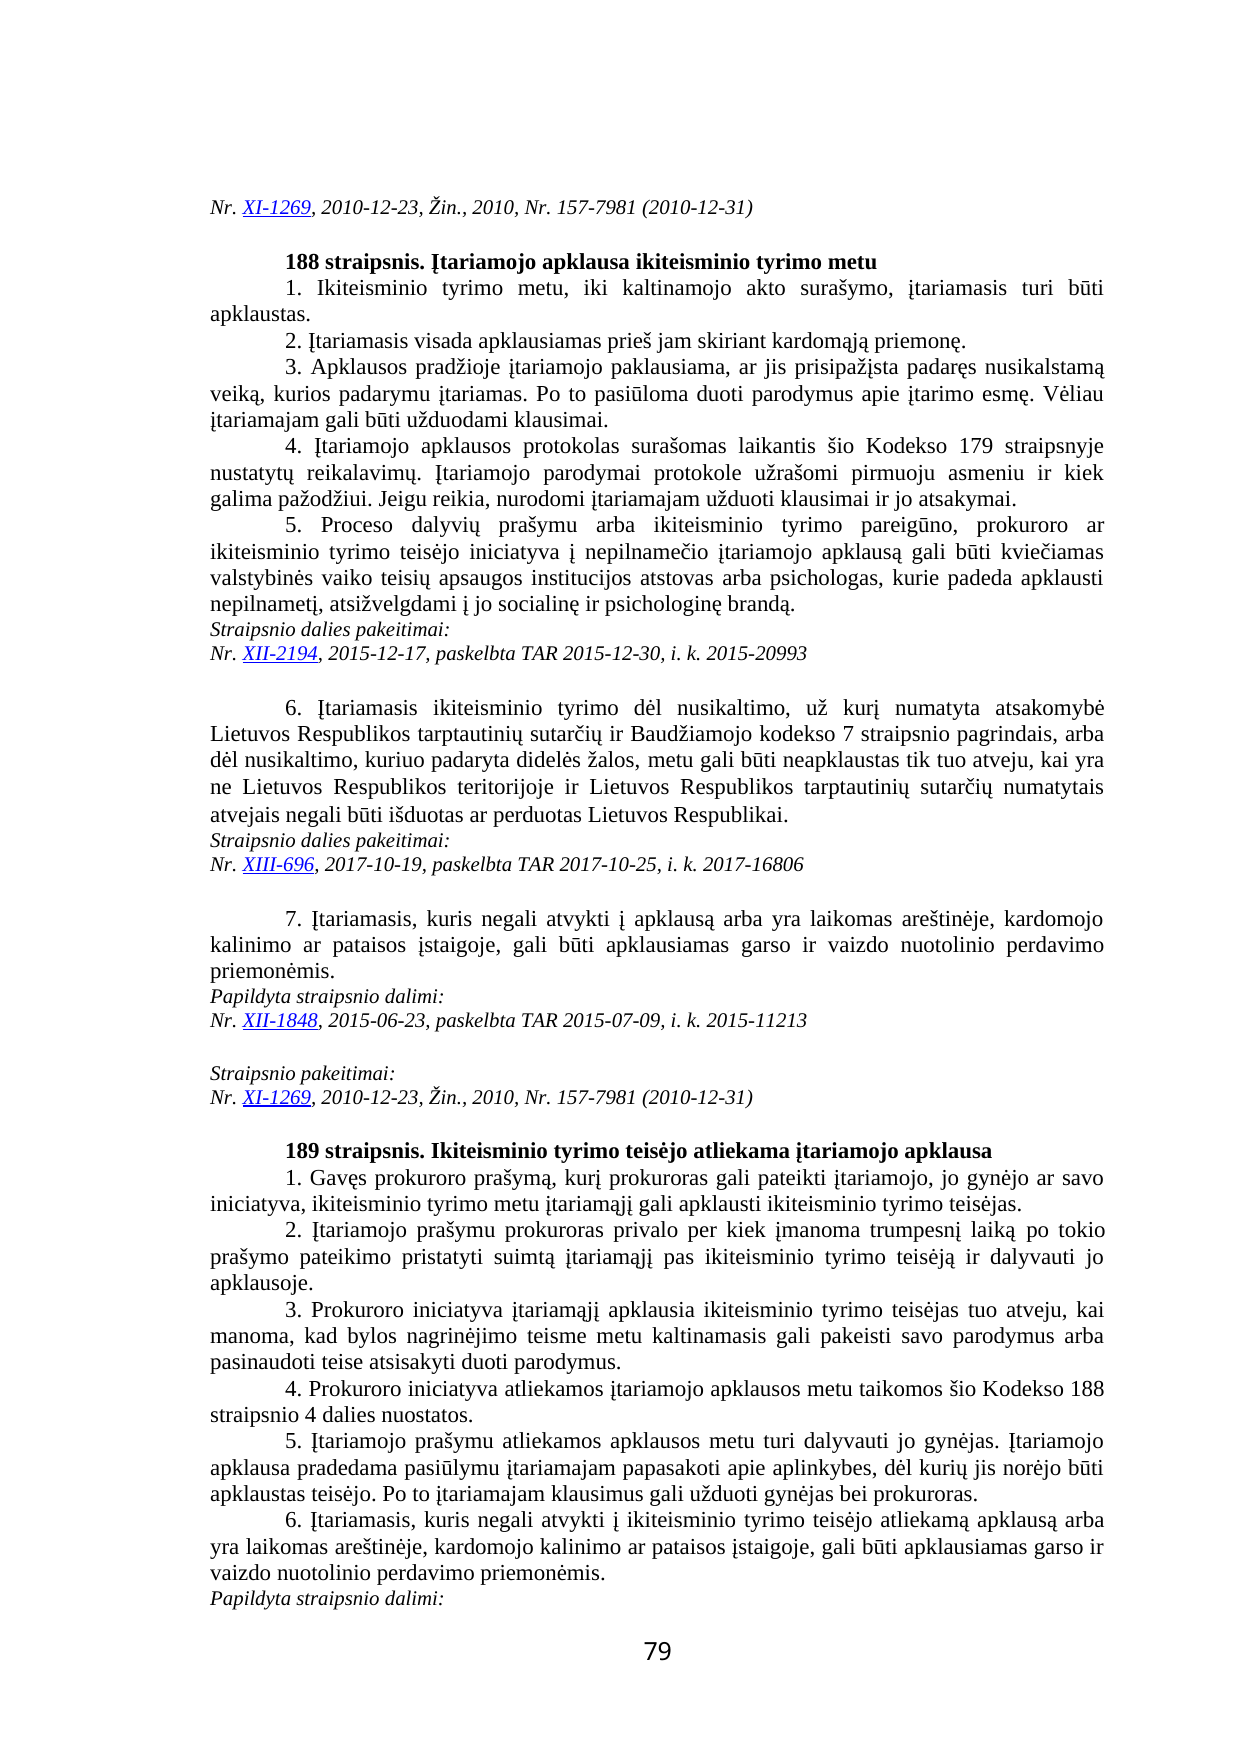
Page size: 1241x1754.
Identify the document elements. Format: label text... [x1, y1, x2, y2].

text Nr. XI-1269, 2010-12-23, Žin., 2010, Nr. 157-7981 (2010-12-31) [210, 1085, 1106, 1109]
text Papildyta straipsnio dalimi: [210, 984, 1106, 1008]
text Straipsnio dalies pakeitimai: [210, 617, 1106, 641]
text 2. Įtariamojo prašymu prokuroras privalo per kiek įmanoma trumpesnį laiką po tokio prašymo pateikimo pristatyti suimtą įtariamąjį pas ikiteisminio tyrimo teisėją ir dalyvauti jo apklausoje. [210, 1217, 1106, 1296]
text 1. Gavęs prokuroro prašymą, kurį prokuroras gali pateikti įtariamojo, jo gynėjo ar savo iniciatyva, ikiteisminio tyrimo metu įtariamąjį gali apklausti ikiteisminio tyrimo teisėjas. [210, 1164, 1106, 1217]
text 188 straipsnis. Įtariamojo apklausa ikiteisminio tyrimo metu [210, 248, 1106, 274]
text 1. Ikiteisminio tyrimo metu, iki kaltinamojo akto surašymo, įtariamasis turi būti apklaustas. [210, 274, 1106, 327]
text 5. Proceso dalyvių prašymu arba ikiteisminio tyrimo pareigūno, prokuroro ar ikiteisminio tyrimo teisėjo iniciatyva į nepilnamečio įtariamojo apklausą gali būti kviečiamas valstybinės vaiko teisių apsaugos institucijos atstovas arba psichologas, kurie padeda apklausti nepilnametį, atsižvelgdami į jo socialinę ir psichologinę brandą. [210, 511, 1106, 617]
text 5. Įtariamojo prašymu atliekamos apklausos metu turi dalyvauti jo gynėjas. Įtariamojo apklausa pradedama pasiūlymu įtariamajam papasakoti apie aplinkybes, dėl kurių jis norėjo būti apklaustas teisėjo. Po to įtariamajam klausimus gali užduoti gynėjas bei prokuroras. [210, 1427, 1106, 1506]
text 3. Apklausos pradžioje įtariamojo paklausiama, ar jis prisipažįsta padaręs nusikalstamą veiką, kurios padarymu įtariamas. Po to pasiūloma duoti parodymus apie įtarimo esmę. Vėliau įtariamajam gali būti užduodami klausimai. [210, 353, 1106, 432]
text Nr. XII-2194, 2015-12-17, paskelbta TAR 2015-12-30, i. k. 2015-20993 [210, 641, 1106, 665]
text Nr. XII-1848, 2015-06-23, paskelbta TAR 2015-07-09, i. k. 2015-11213 [210, 1008, 1106, 1032]
text Straipsnio pakeitimai: [210, 1061, 1106, 1085]
text Papildyta straipsnio dalimi: [210, 1586, 1106, 1609]
text 4. Įtariamojo apklausos protokolas surašomas laikantis šio Kodekso 179 straipsnyje nustatytų reikalavimų. Įtariamojo parodymai protokole užrašomi pirmuoju asmeniu ir kiek galima pažodžiui. Jeigu reikia, nurodomi įtariamajam užduoti klausimai ir jo atsakymai. [210, 432, 1106, 511]
text 189 straipsnis. Ikiteisminio tyrimo teisėjo atliekama įtariamojo apklausa [210, 1137, 1106, 1164]
text 2. Įtariamasis visada apklausiamas prieš jam skiriant kardomąją priemonę. [210, 327, 1106, 353]
text Nr. XI-1269, 2010-12-23, Žin., 2010, Nr. 157-7981 (2010-12-31) [210, 195, 1106, 219]
text 3. Prokuroro iniciatyva įtariamąjį apklausia ikiteisminio tyrimo teisėjas tuo atveju, kai manoma, kad bylos nagrinėjimo teisme metu kaltinamasis gali pakeisti savo parodymus arba pasinaudoti teise atsisakyti duoti parodymus. [210, 1296, 1106, 1375]
text 4. Prokuroro iniciatyva atliekamos įtariamojo apklausos metu taikomos šio Kodekso 188 straipsnio 4 dalies nuostatos. [210, 1375, 1106, 1427]
text Nr. XIII-696, 2017-10-19, paskelbta TAR 2017-10-25, i. k. 2017-16806 [210, 852, 1106, 876]
text 7. Įtariamasis, kuris negali atvykti į apklausą arba yra laikomas areštinėje, kardomojo kalinimo ar pataisos įstaigoje, gali būti apklausiamas garso ir vaizdo nuotolinio perdavimo priemonėmis. [210, 905, 1106, 984]
text Straipsnio dalies pakeitimai: [210, 828, 1106, 852]
text 6. Įtariamasis, kuris negali atvykti į ikiteisminio tyrimo teisėjo atliekamą apklausą arba yra laikomas areštinėje, kardomojo kalinimo ar pataisos įstaigoje, gali būti apklausiamas garso ir vaizdo nuotolinio perdavimo priemonėmis. [210, 1506, 1106, 1586]
text 6. Įtariamasis ikiteisminio tyrimo dėl nusikaltimo, už kurį numatyta atsakomybė Lietuvos Respublikos tarptautinių sutarčių ir Baudžiamojo kodekso 7 straipsnio pagrindais, arba dėl nusikaltimo, kuriuo padaryta didelės žalos, metu gali būti neapklaustas tik tuo atveju, kai yra ne Lietuvos Respublikos teritorijoje ir Lietuvos Respublikos tarptautinių sutarčių numatytais atvejais negali būti išduotas ar perduotas Lietuvos Respublikai. [210, 694, 1106, 828]
